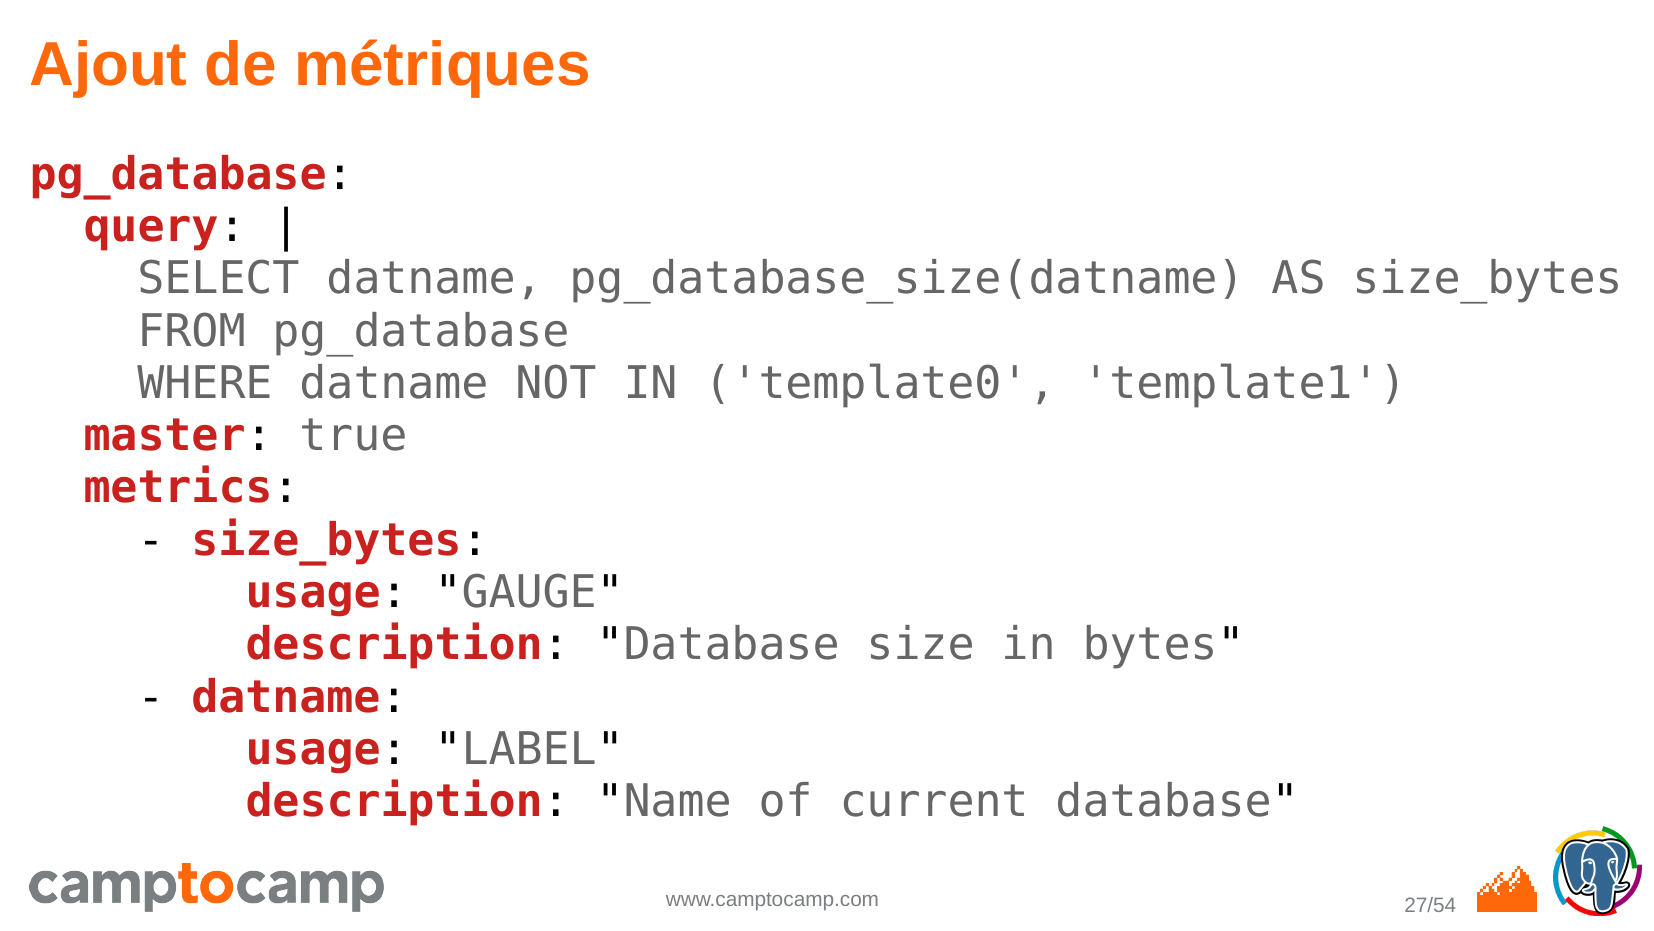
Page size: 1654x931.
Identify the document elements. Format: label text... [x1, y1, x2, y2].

picture [29, 863, 384, 912]
picture [1477, 866, 1537, 912]
title Ajout de métriques [29, 29, 1625, 147]
picture [1553, 826, 1642, 916]
list pg_database: query: | SELECT datname, pg_database_size(datname) AS size_bytes FROM pg_database WHERE datname NOT IN ('template0', 'template1') master: true metrics: - size_bytes: usage: "GAUGE" description: "Database size in bytes" - datname: usage: "LABEL" description: "Name of current database" [29, 147, 1625, 849]
